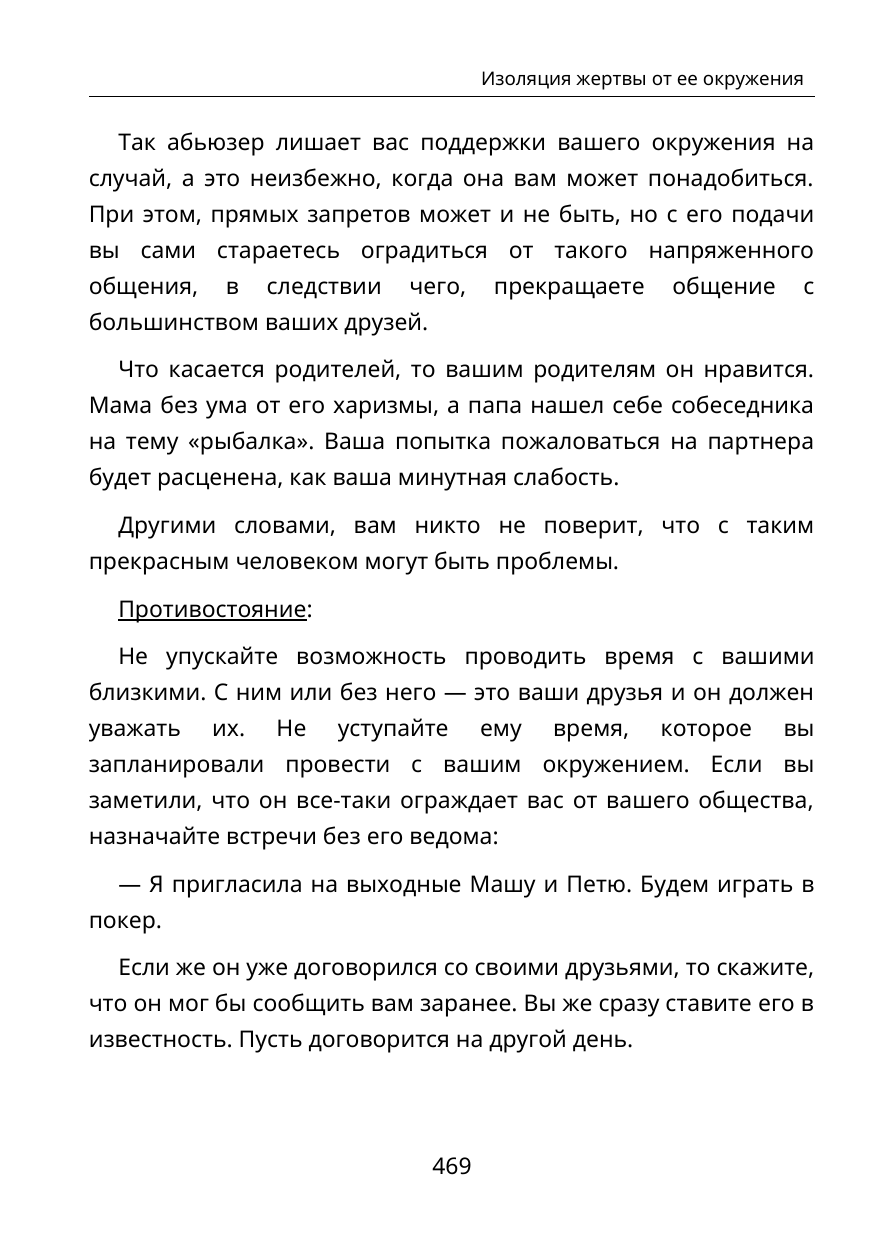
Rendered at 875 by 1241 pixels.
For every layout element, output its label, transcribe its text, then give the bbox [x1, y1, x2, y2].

text Так абьюзер лишает вас поддержки вашего окружения на случай, а это неизбежно, когда она вам может понадобиться. При этом, прямых запретов может и не быть, но с его подачи вы сами стараетесь оградиться от такого напряженного общения, в следствии чего, прекращаете общение с большинством ваших друзей. [88, 126, 815, 337]
text Противостояние: [88, 593, 815, 624]
text — Я пригласила на выходные Машу и Петю. Будем играть в покер. [88, 868, 815, 935]
text Если же он уже договорился со своими друзьями, то скажите, что он мог бы сообщить вам заранее. Вы же сразу ставите его в известность. Пусть договорится на другой день. [88, 951, 815, 1054]
text Другими словами, вам никто не поверит, что с таким прекрасным человеком могут быть проблемы. [88, 509, 815, 576]
text Что касается родителей, то вашим родителям он нравится. Мама без ума от его харизмы, а папа нашел себе собеседника на тему «рыбалка». Ваша попытка пожаловаться на партнера будет расценена, как ваша минутная слабость. [88, 353, 815, 492]
text Не упускайте возможность проводить время с вашими близкими. С ним или без него — это ваши друзья и он должен уважать их. Не уступайте ему время, которое вы запланировали провести с вашим окружением. Если вы заметили, что он все-таки ограждает вас от вашего общества, назначайте встречи без его ведома: [88, 640, 815, 851]
